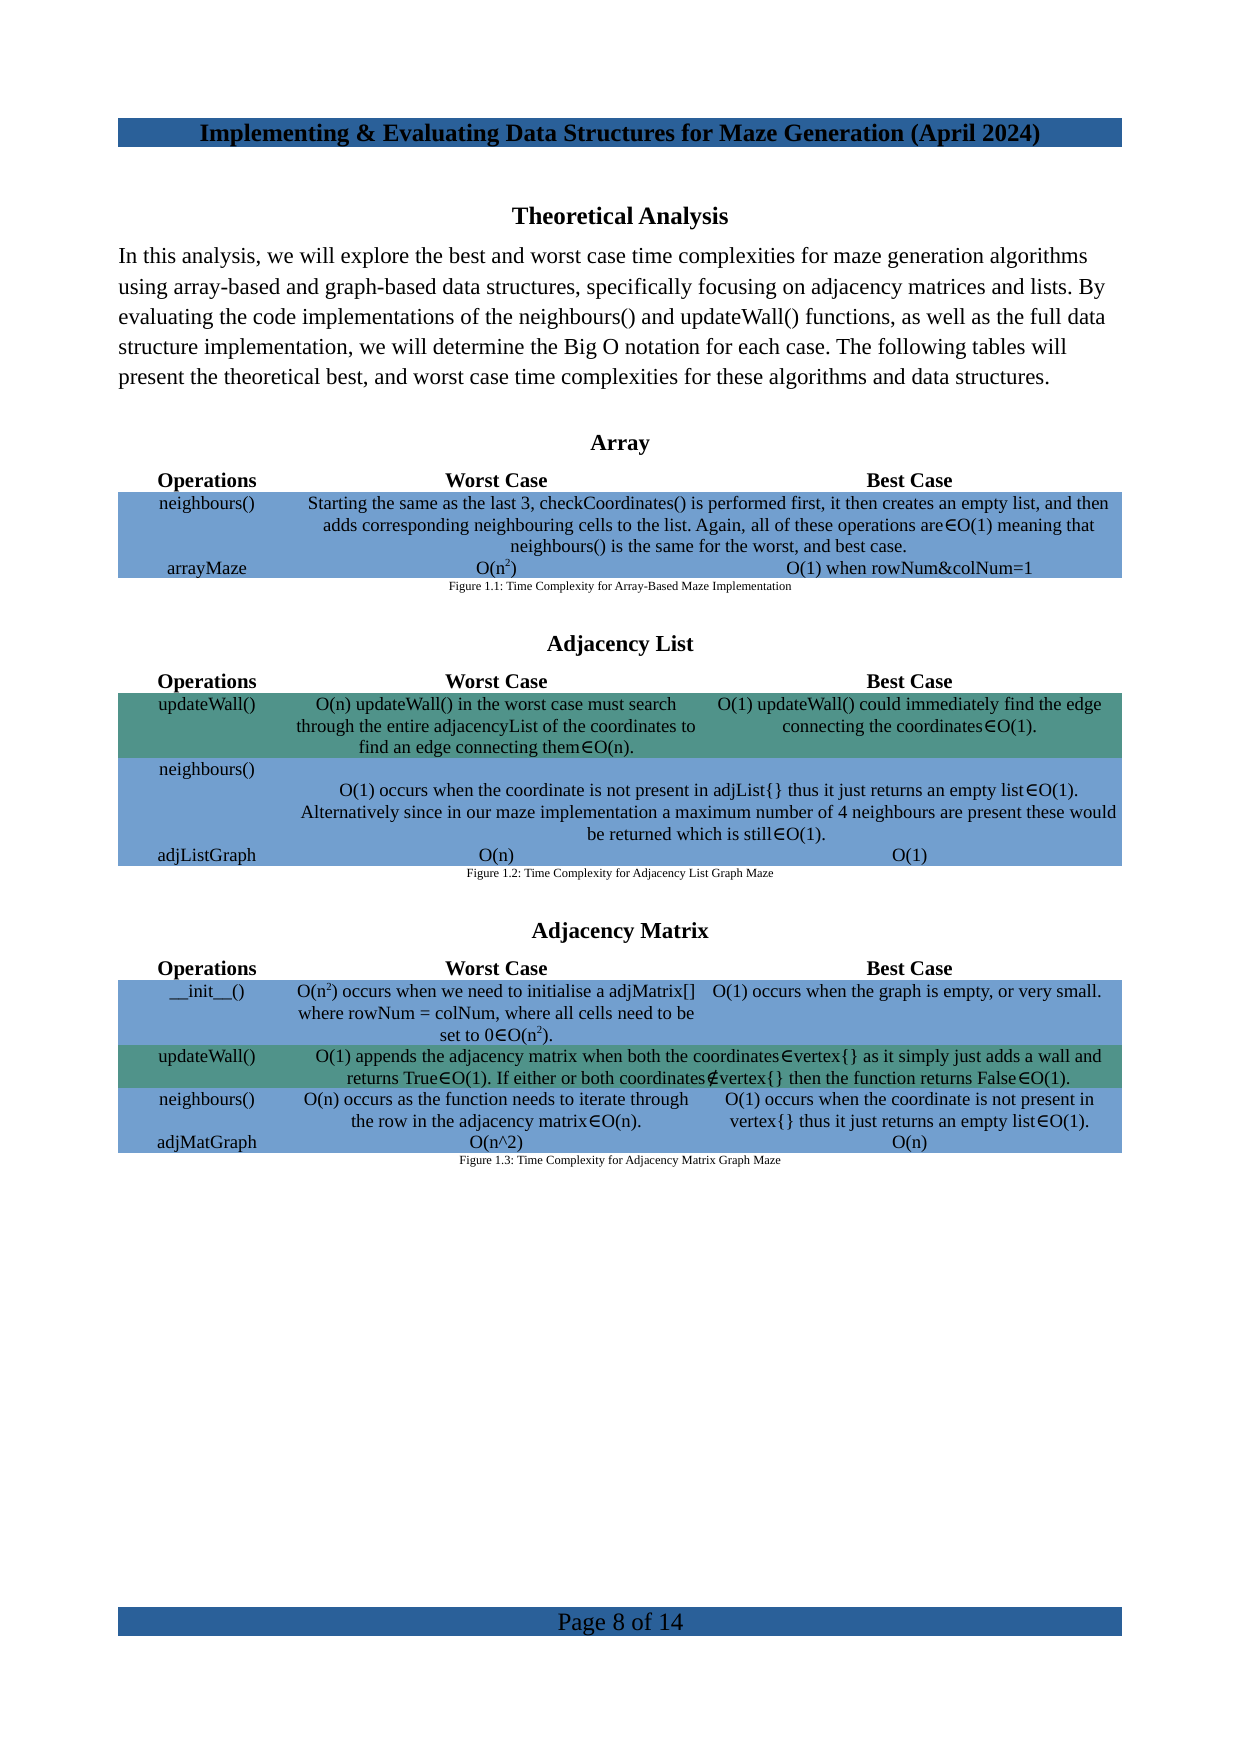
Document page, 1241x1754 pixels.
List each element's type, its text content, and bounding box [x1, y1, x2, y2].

table_header Worst Case [295, 956, 697, 980]
table_cell updateWall() [118, 1045, 295, 1088]
table_cell neighbours() [118, 758, 295, 844]
table_header Best Case [697, 956, 1122, 980]
table_cell O(1) occurs when the coordinate is not present in adjList{} thus it just returns an empty list∈O(1). Alternatively since in our maze implementation a maximum number of 4 neighbours are present these would be returned which is still∈O(1). [295, 758, 1122, 844]
table_cell O(n) [295, 844, 697, 866]
table_cell O(n) [697, 1131, 1122, 1153]
table_cell O(1) appends the adjacency matrix when both the coordinates∈vertex{} as it simply just adds a wall and returns True∈O(1). If either or both coordinates∉vertex{} then the function returns False∈O(1). [295, 1045, 1122, 1088]
table_cell neighbours() [118, 492, 295, 557]
table_cell O(1) when rowNum&colNum=1 [697, 557, 1122, 578]
text Figure 1.3: Time Complexity for Adjacency Matrix Graph Maze [118, 1153, 1122, 1167]
table_cell O(n) updateWall() in the worst case must search through the entire adjacencyList of the coordinates to find an edge connecting them∈O(n). [295, 693, 697, 758]
table_cell O(n2) [295, 557, 697, 578]
subtitle Theoretical Analysis [118, 201, 1122, 230]
table_header Operations [118, 956, 295, 980]
table_cell neighbours() [118, 1088, 295, 1131]
table_header Best Case [697, 468, 1122, 492]
subtitle Adjacency Matrix [118, 917, 1122, 944]
table_header Best Case [697, 669, 1122, 693]
table_cell __init__() [118, 980, 295, 1045]
table_cell adjListGraph [118, 844, 295, 866]
table_cell O(1) [697, 844, 1122, 866]
text Figure 1.1: Time Complexity for Array-Based Maze Implementation [118, 578, 1122, 593]
table_cell O(1) updateWall() could immediately find the edge connecting the coordinates∈O(1). [697, 693, 1122, 758]
table_cell updateWall() [118, 693, 295, 758]
table_cell O(n2) occurs when we need to initialise a adjMatrix[] where rowNum = colNum, where all cells need to be set to 0∈O(n2). [295, 980, 697, 1045]
text Figure 1.2: Time Complexity for Adjacency List Graph Maze [118, 866, 1122, 880]
table_cell arrayMaze [118, 557, 295, 578]
table_header Worst Case [295, 468, 697, 492]
subtitle Array [118, 429, 1122, 455]
table_cell Starting the same as the last 3, checkCoordinates() is performed first, it then creates an empty list, and then adds corresponding neighbouring cells to the list. Again, all of these operations are∈O(1) meaning that neighbours() is the same for the worst, and best case. [295, 492, 1122, 557]
table_cell O(n) occurs as the function needs to iterate through the row in the adjacency matrix∈O(n). [295, 1088, 697, 1131]
table_header Operations [118, 669, 295, 693]
subtitle Adjacency List [118, 630, 1122, 656]
table_cell O(n^2) [295, 1131, 697, 1153]
text In this analysis, we will explore the best and worst case time complexities for maze generation algorithms using array-based and graph-based data structures, specifically focusing on adjacency matrices and lists. By evaluating the code implementations of the neighbours() and updateWall() functions, as well as the full data structure implementation, we will determine the Big O notation for each case. The following tables will present the theoretical best, and worst case time complexities for these algorithms and data structures. [118, 243, 1122, 390]
table_header Operations [118, 468, 295, 492]
table_cell O(1) occurs when the graph is empty, or very small. [697, 980, 1122, 1045]
table_cell O(1) occurs when the coordinate is not present in vertex{} thus it just returns an empty list∈O(1). [697, 1088, 1122, 1131]
table_cell adjMatGraph [118, 1131, 295, 1153]
table_header Worst Case [295, 669, 697, 693]
